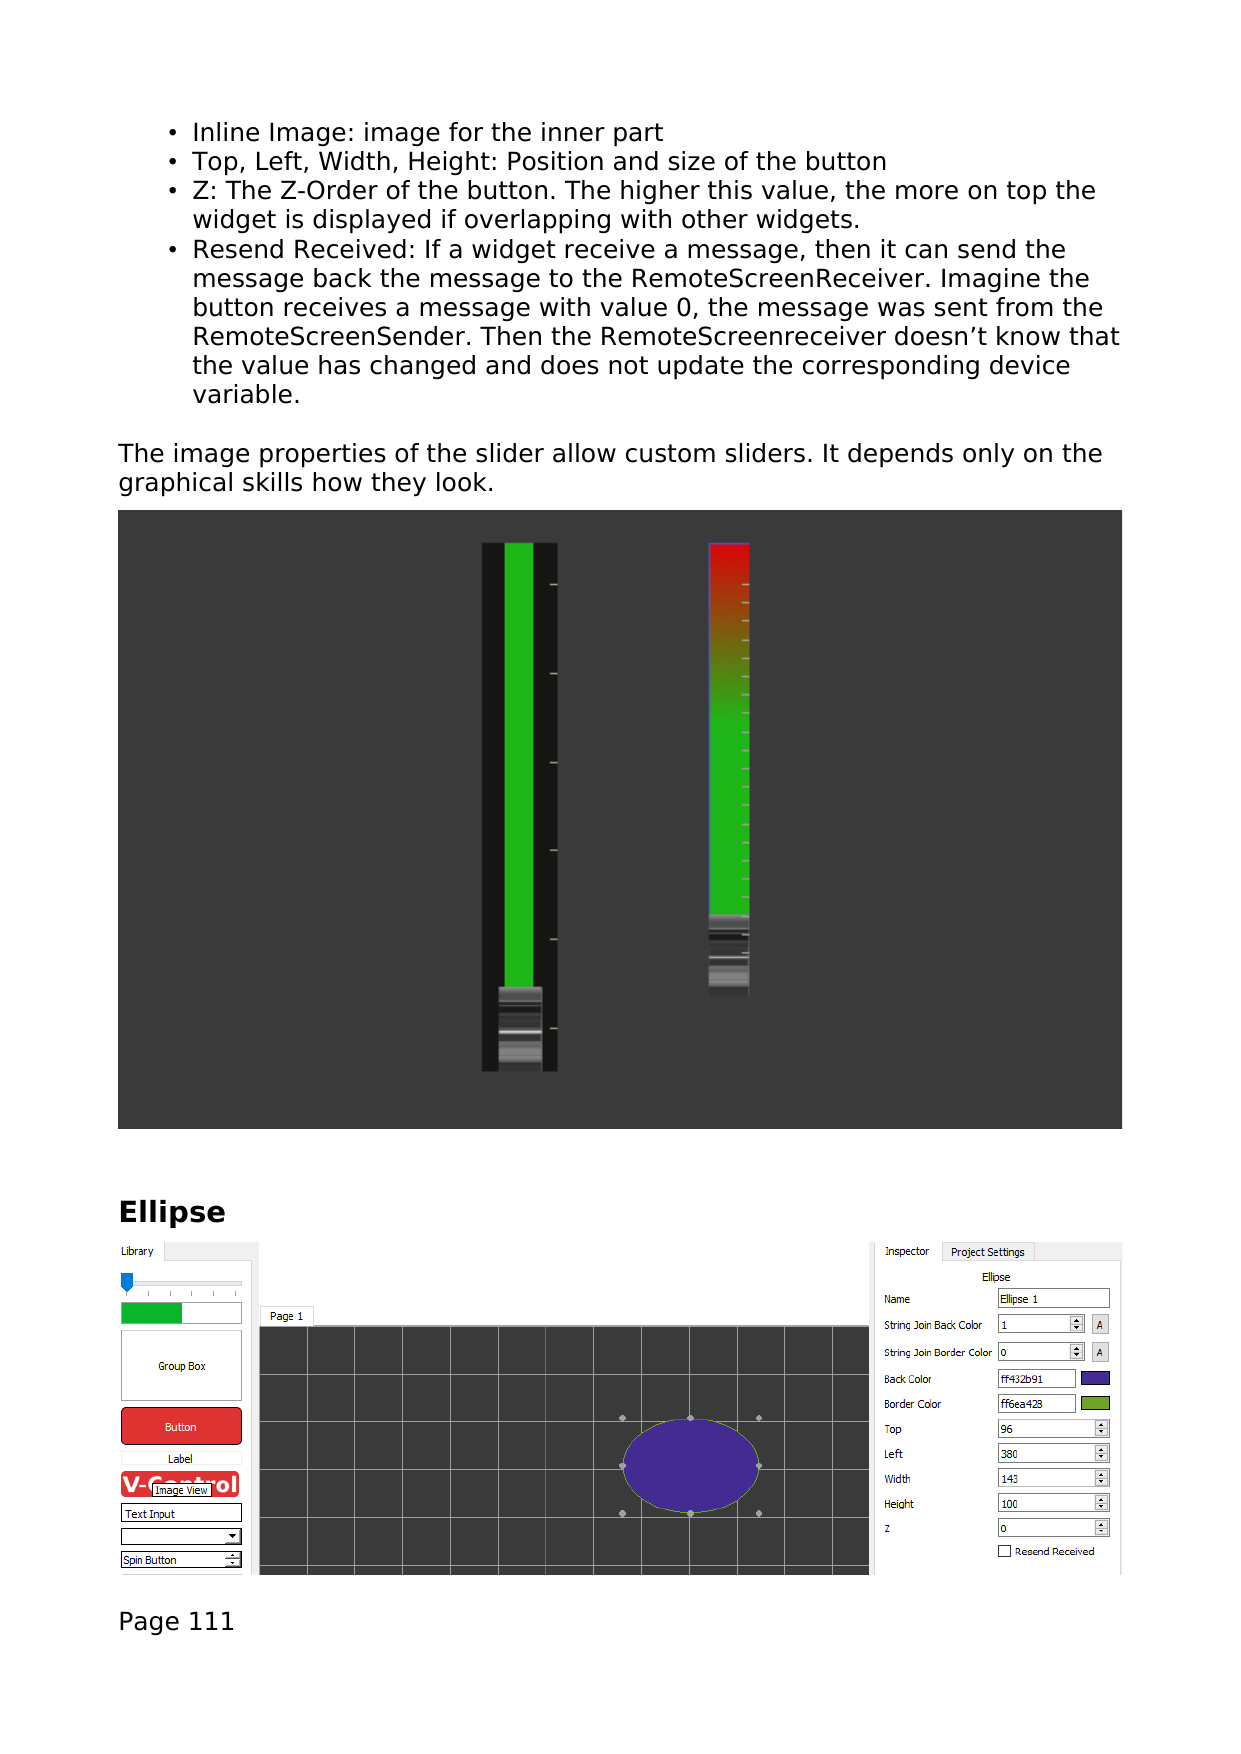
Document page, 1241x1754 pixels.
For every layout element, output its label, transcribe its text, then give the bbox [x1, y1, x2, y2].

list Z: The Z-Order of the button. The higher this value, the more on top the widget is displayed if overlapping with other widgets. [177, 176, 1122, 235]
text The image properties of the slider allow custom sliders. It depends only on the graphical skills how they look. [118, 439, 1122, 498]
list Top, Left, Width, Height: Position and size of the button [177, 147, 1122, 176]
list Resend Received: If a widget receive a message, then it can send the message back the message to the RemoteScreenReceiver. Imagine the button receives a message with value 0, the message was sent from the RemoteScreenSender. Then the RemoteScreenreceiver doesn’t know that the value has changed and does not update the corresponding device variable. [177, 235, 1122, 410]
picture [118, 510, 1123, 1129]
subtitle Ellipse [118, 1196, 1122, 1230]
list Inline Image: image for the inner part [177, 118, 1122, 147]
picture [118, 1242, 1123, 1575]
